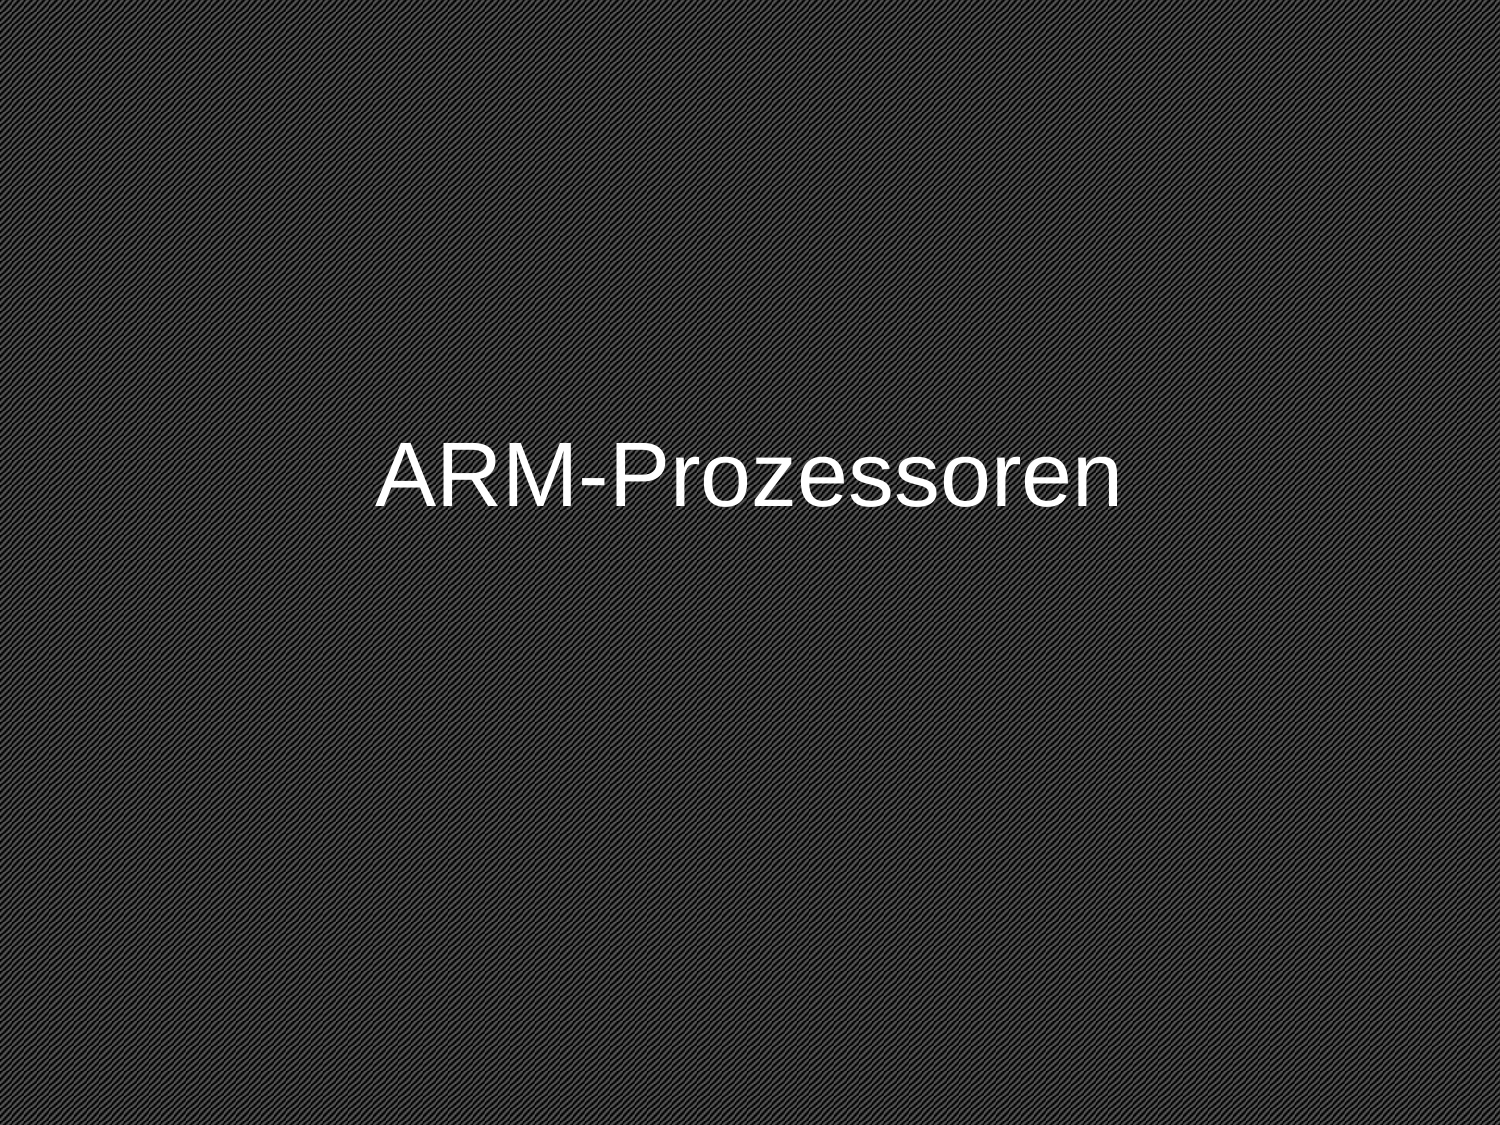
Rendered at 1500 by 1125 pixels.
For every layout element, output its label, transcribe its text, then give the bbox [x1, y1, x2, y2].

title ARM-Prozessoren [112, 349, 1388, 591]
